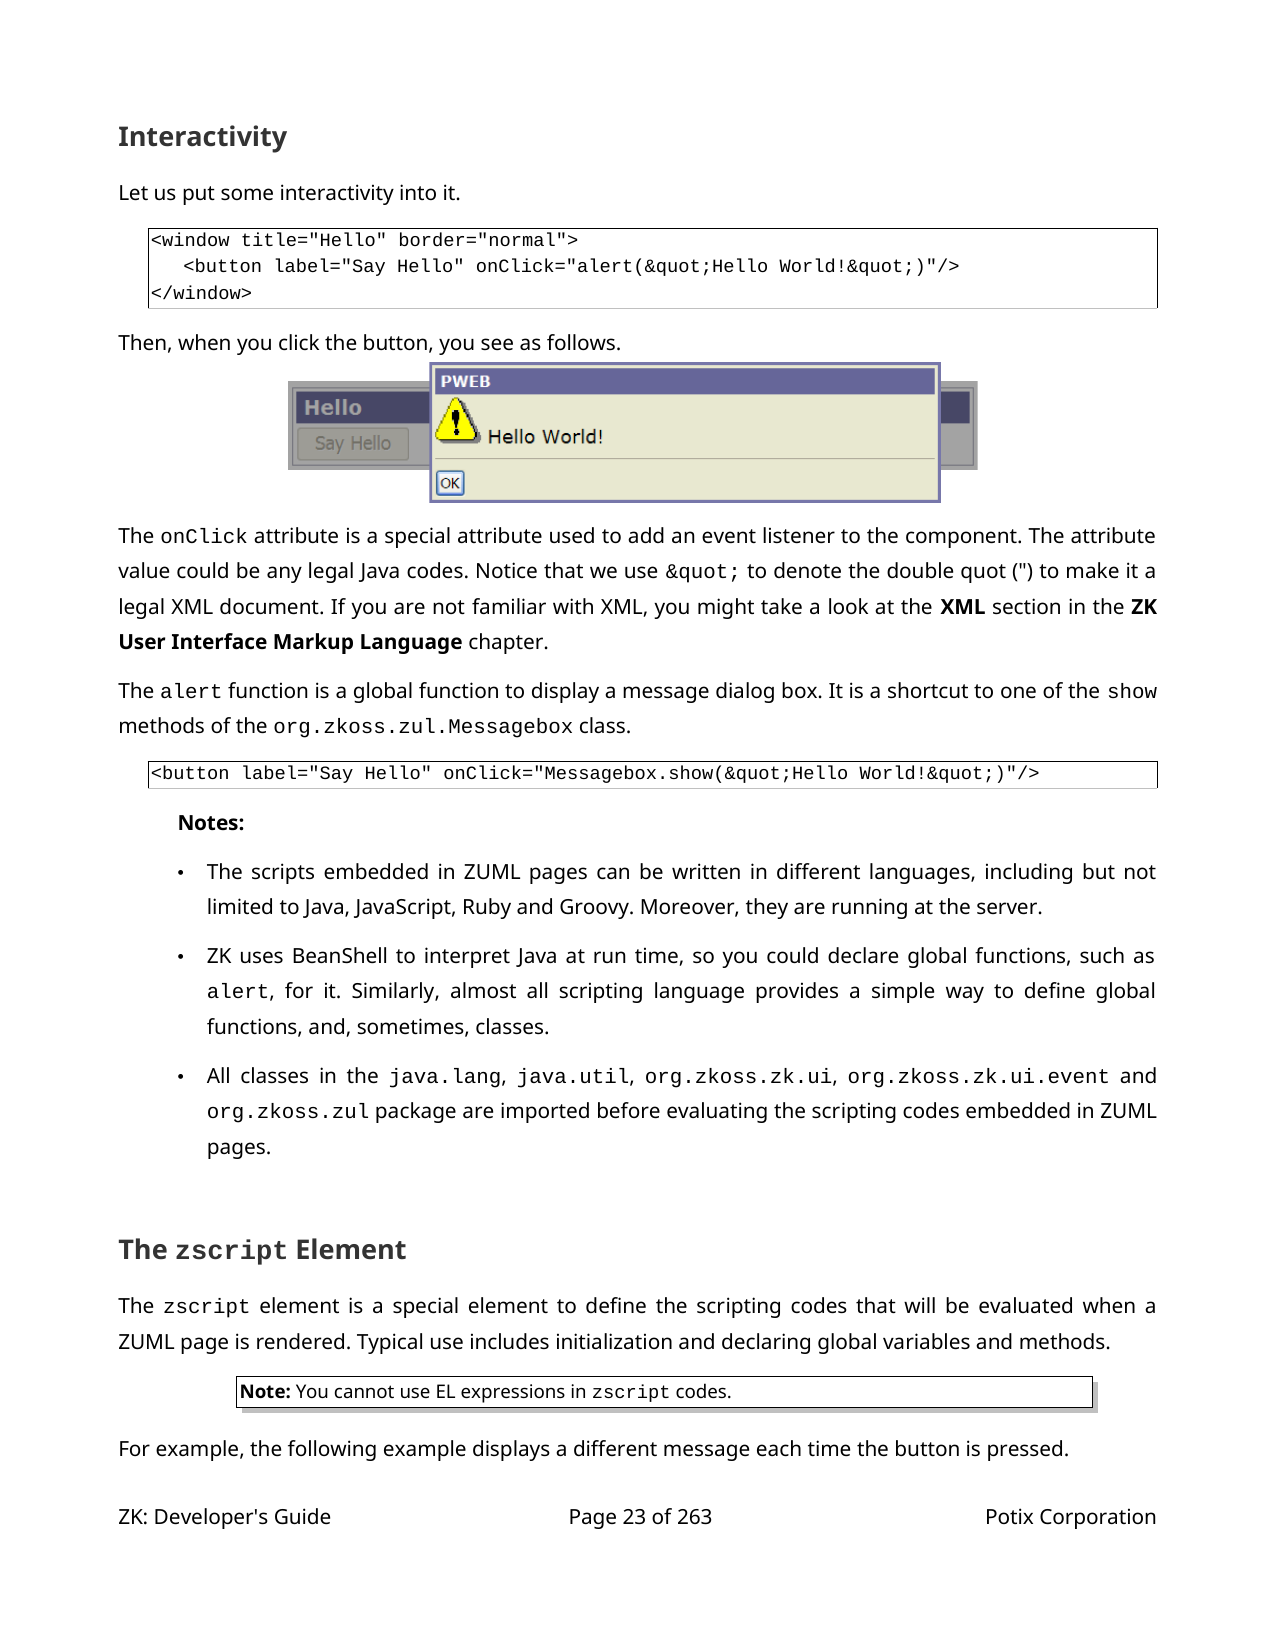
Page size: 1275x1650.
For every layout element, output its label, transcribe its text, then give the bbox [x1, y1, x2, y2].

subtitle The zscript Element [118, 1231, 1157, 1268]
text Then, when you click the button, you see as follows. [118, 328, 1157, 357]
list The scripts embedded in ZUML pages can be written in different languages, including but not limited to Java, JavaScript, Ruby and Groovy. Moreover, they are running at the server. [177, 857, 1157, 921]
list ZK uses BeanShell to interpret Java at run time, so you could declare global functions, such as alert, for it. Similarly, almost all scripting language provides a simple way to define global functions, and, sometimes, classes. [177, 941, 1157, 1040]
text Let us put some interactivity into it. [118, 178, 1157, 207]
text <button label="Say Hello" onClick="Messagebox.show(&quot;Hello World!&quot;)"/> [149, 762, 1157, 788]
text Notes: [177, 808, 1157, 837]
text <window title="Hello" border="normal"> <button label="Say Hello" onClick="alert(&quot;Hello World!&quot;)"/> </window> [149, 229, 1157, 308]
subtitle Interactivity [118, 118, 1157, 155]
picture [288, 362, 978, 503]
list All classes in the java.lang, java.util, org.zkoss.zk.ui, org.zkoss.zk.ui.event and org.zkoss.zul package are imported before evaluating the scripting codes embedded in ZUML pages. [177, 1061, 1157, 1160]
text Note: You cannot use EL expressions in zscript codes. [237, 1377, 1092, 1407]
text The onClick attribute is a special attribute used to add an event listener to the component. The attribute value could be any legal Java codes. Notice that we use &quot; to denote the double quot (") to make it a legal XML document. If you are not familiar with XML, you might take a look at the XML section in the ZK User Interface Markup Language chapter. [118, 503, 1157, 655]
text The zscript element is a special element to define the scripting codes that will be evaluated when a ZUML page is rendered. Typical use includes initialization and declaring global variables and methods. [118, 1291, 1157, 1355]
text The alert function is a global function to display a message dialog box. It is a shortcut to one of the show methods of the org.zkoss.zul.Messagebox class. [118, 676, 1157, 740]
text For example, the following example displays a different message each time the button is pressed. [118, 1434, 1157, 1462]
